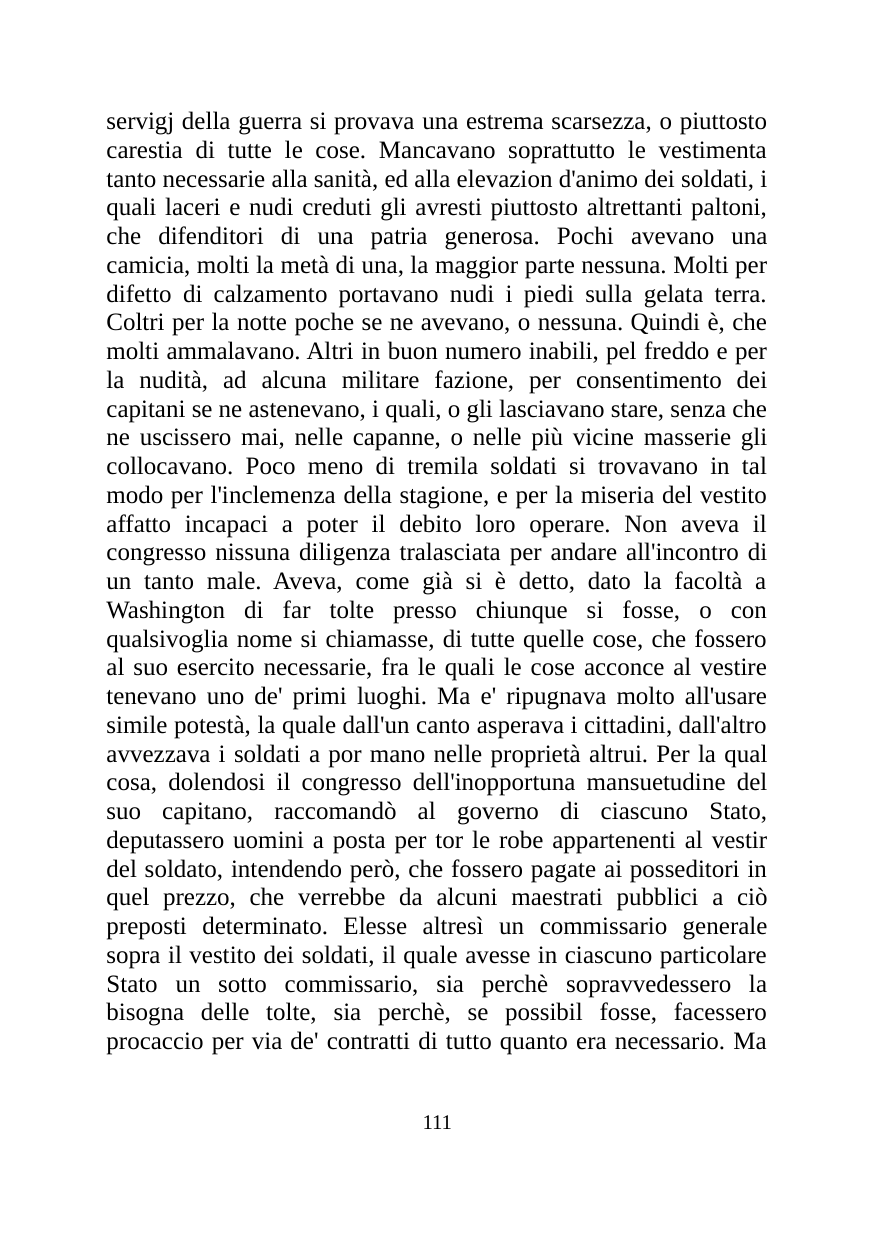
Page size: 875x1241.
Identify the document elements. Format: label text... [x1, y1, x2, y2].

text servigj della guerra si provava una estrema scarsezza, o piuttosto carestia di tutte le cose. Mancavano soprattutto le vestimenta tanto necessarie alla sanità, ed alla elevazion d'animo dei soldati, i quali laceri e nudi creduti gli avresti piuttosto altrettanti paltoni, che difenditori di una patria generosa. Pochi avevano una camicia, molti la metà di una, la maggior parte nessuna. Molti per difetto di calzamento portavano nudi i piedi sulla gelata terra. Coltri per la notte poche se ne avevano, o nessuna. Quindi è, che molti ammalavano. Altri in buon numero inabili, pel freddo e per la nudità, ad alcuna militare fazione, per consentimento dei capitani se ne astenevano, i quali, o gli lasciavano stare, senza che ne uscissero mai, nelle capanne, o nelle più vicine masserie gli collocavano. Poco meno di tremila soldati si trovavano in tal modo per l'inclemenza della stagione, e per la miseria del vestito affatto incapaci a poter il debito loro operare. Non aveva il congresso nissuna diligenza tralasciata per andare all'incontro di un tanto male. Aveva, come già si è detto, dato la facoltà a Washington di far tolte presso chiunque si fosse, o con qualsivoglia nome si chiamasse, di tutte quelle cose, che fossero al suo esercito necessarie, fra le quali le cose acconce al vestire tenevano uno de' primi luoghi. Ma e' ripugnava molto all'usare simile potestà, la quale dall'un canto asperava i cittadini, dall'altro avvezzava i soldati a por mano nelle proprietà altrui. Per la qual cosa, dolendosi il congresso dell'inopportuna mansuetudine del suo capitano, raccomandò al governo di ciascuno Stato, deputassero uomini a posta per tor le robe appartenenti al vestir del soldato, intendendo però, che fossero pagate ai posseditori in quel prezzo, che verrebbe da alcuni maestrati pubblici a ciò preposti determinato. Elesse altresì un commissario generale sopra il vestito dei soldati, il quale avesse in ciascuno particolare Stato un sotto commissario, sia perchè sopravvedessero la bisogna delle tolte, sia perchè, se possibil fosse, facessero procaccio per via de' contratti di tutto quanto era necessario. Ma [106, 106, 768, 1055]
